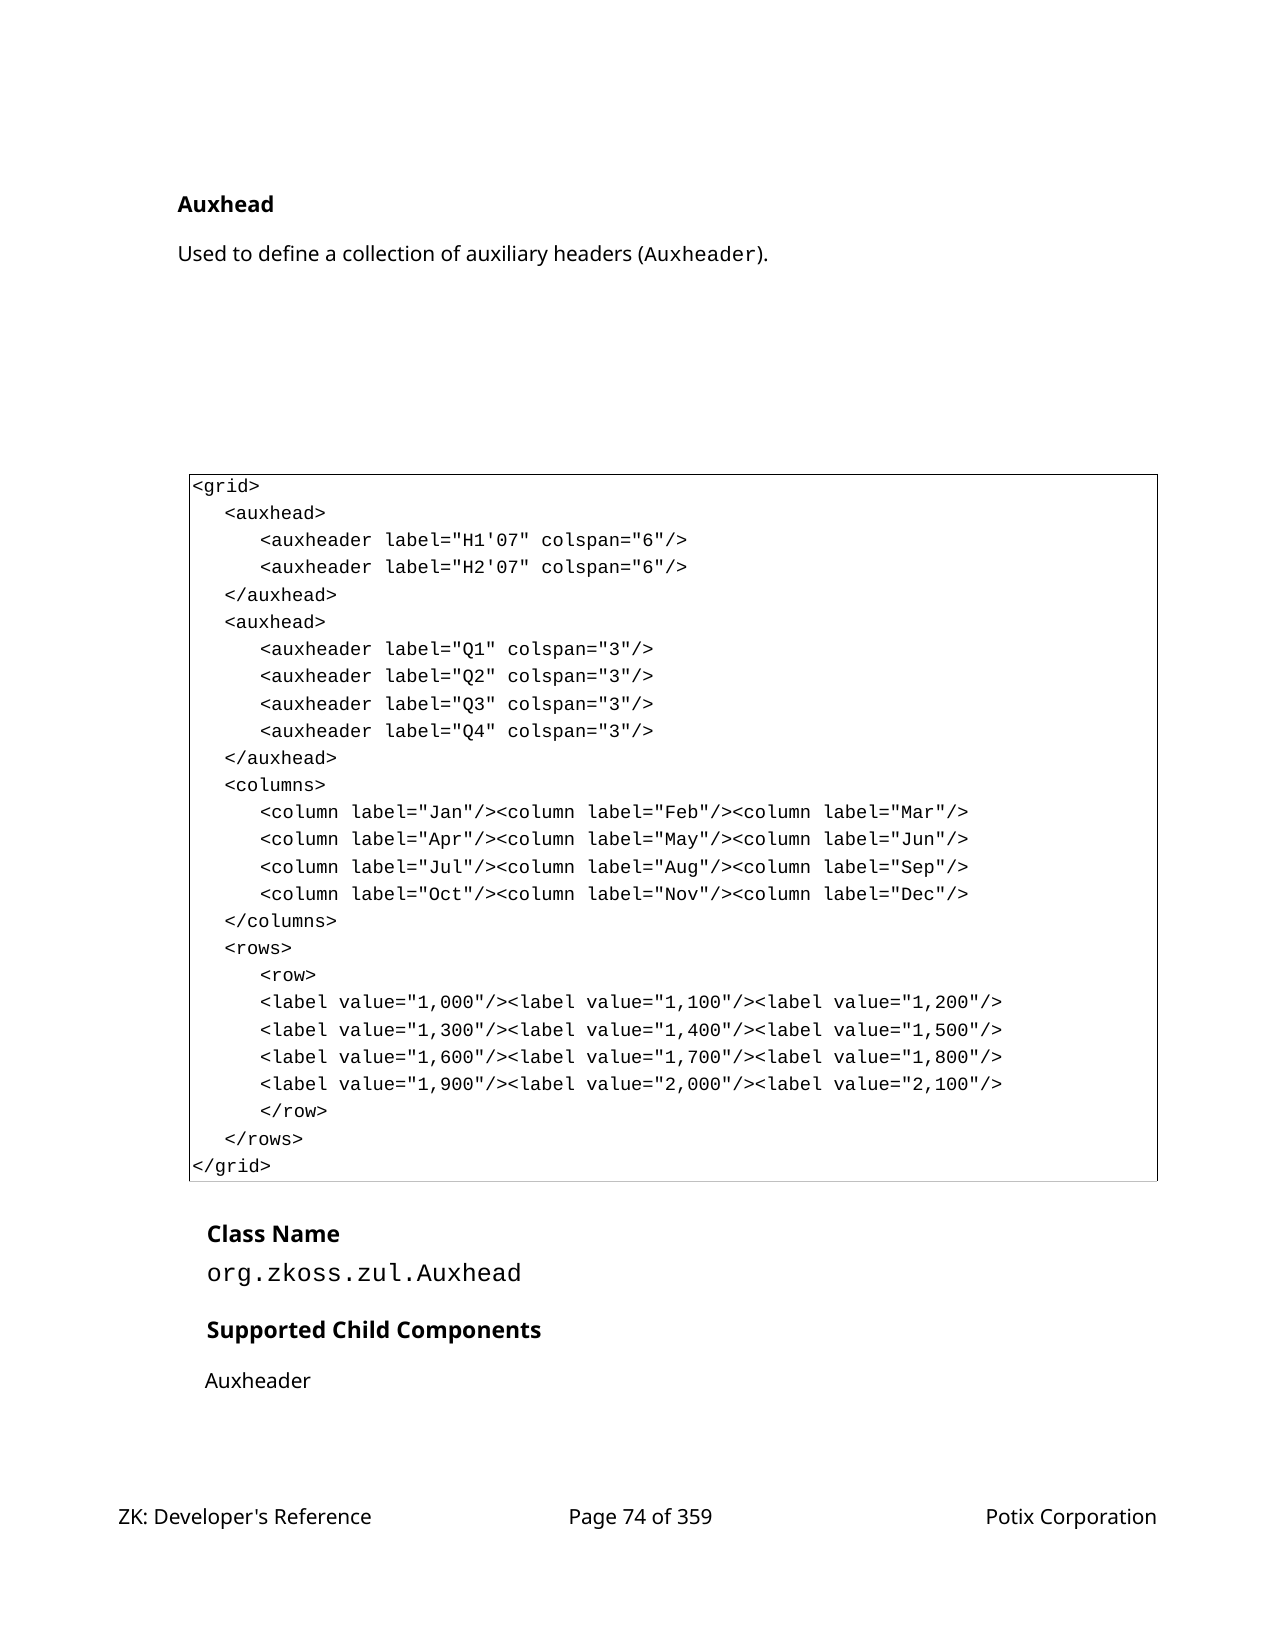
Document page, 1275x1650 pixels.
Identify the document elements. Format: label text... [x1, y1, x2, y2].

text <column label="Jan"/><column label="Feb"/><column label="Mar"/> [190, 800, 1157, 824]
text <auxheader label="H2'07" colspan="6"/> [190, 555, 1157, 580]
text </auxhead> [190, 746, 1157, 770]
text <columns> [190, 773, 1157, 797]
text <column label="Apr"/><column label="May"/><column label="Jun"/> [190, 827, 1157, 852]
text Auxheader [118, 1366, 1157, 1395]
text <grid> [190, 475, 1157, 498]
text <label value="1,900"/><label value="2,000"/><label value="2,100"/> [190, 1072, 1157, 1096]
text Used to define a collection of auxiliary headers (Auxheader). [177, 239, 1157, 268]
text </auxhead> [190, 583, 1157, 607]
text <label value="1,300"/><label value="1,400"/><label value="1,500"/> [190, 1018, 1157, 1042]
text <auxheader label="Q3" colspan="3"/> [190, 691, 1157, 716]
subtitle Auxhead [177, 189, 1157, 219]
text <auxheader label="Q4" colspan="3"/> [190, 718, 1157, 743]
text <auxheader label="H1'07" colspan="6"/> [190, 528, 1157, 552]
subtitle Class Name [207, 1217, 1157, 1249]
text org.zkoss.zul.Auxhead [207, 1261, 1157, 1289]
text <auxheader label="Q1" colspan="3"/> [190, 637, 1157, 661]
text </row> [190, 1099, 1157, 1123]
text <column label="Jul"/><column label="Aug"/><column label="Sep"/> [190, 854, 1157, 879]
subtitle Supported Child Components [207, 1314, 1157, 1346]
text </grid> [190, 1153, 1157, 1181]
text <auxhead> [190, 610, 1157, 634]
text </rows> [190, 1126, 1157, 1151]
text <auxheader label="Q2" colspan="3"/> [190, 664, 1157, 688]
text <rows> [190, 936, 1157, 960]
text <label value="1,000"/><label value="1,100"/><label value="1,200"/> [190, 990, 1157, 1015]
text </columns> [190, 909, 1157, 933]
text <label value="1,600"/><label value="1,700"/><label value="1,800"/> [190, 1045, 1157, 1069]
text <auxhead> [190, 501, 1157, 525]
text <row> [190, 963, 1157, 987]
text <column label="Oct"/><column label="Nov"/><column label="Dec"/> [190, 882, 1157, 906]
